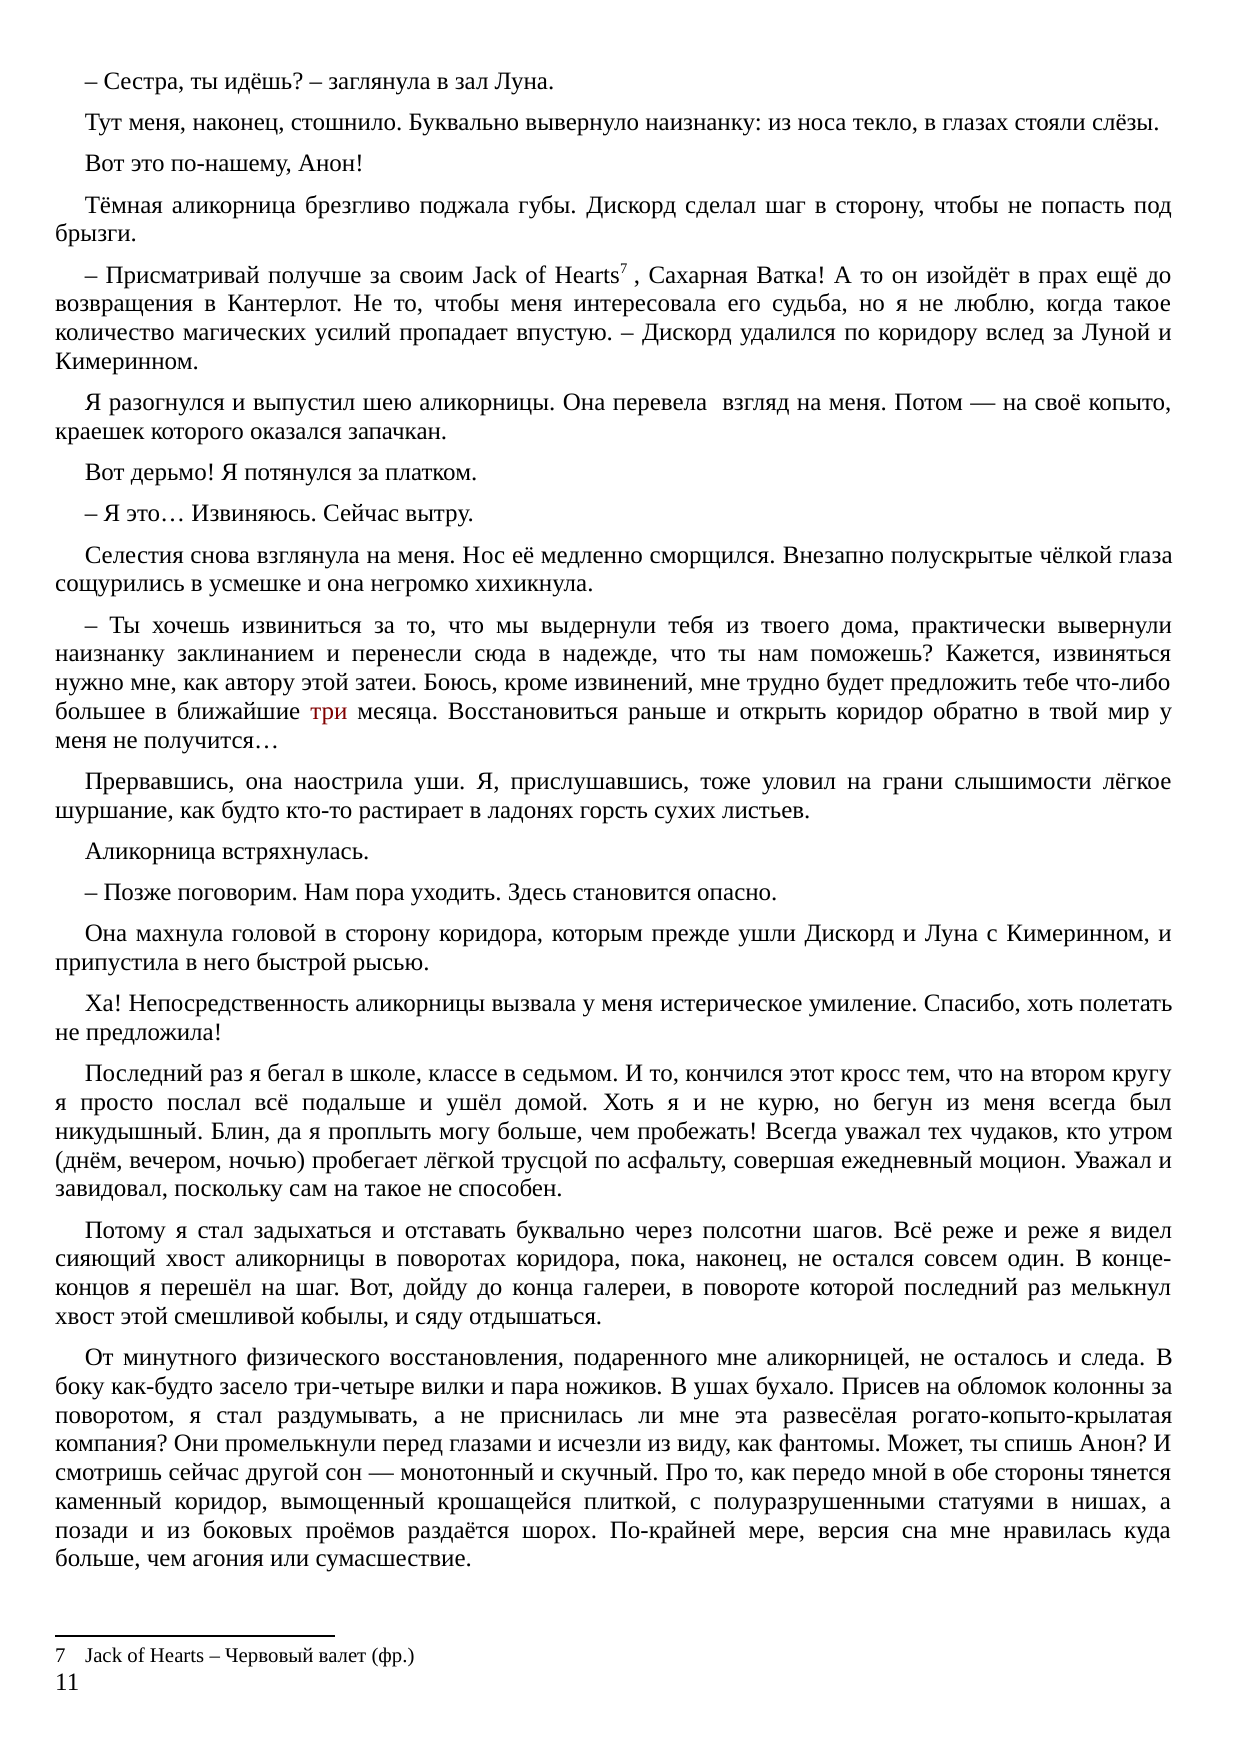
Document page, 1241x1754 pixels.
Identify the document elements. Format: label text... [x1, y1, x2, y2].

text – Я это… Извиняюсь. Сейчас вытру. [55, 498, 1173, 527]
text Тут меня, наконец, стошнило. Буквально вывернуло наизнанку: из носа текло, в глазах стояли слёзы. [55, 107, 1173, 136]
text – Сестра, ты идёшь? – заглянула в зал Луна. [55, 66, 1173, 95]
text От минутного физического восстановления, подаренного мне аликорницей, не осталось и следа. В боку как-будто засело три-четыре вилки и пара ножиков. В ушах бухало. Присев на обломок колонны за поворотом, я стал раздумывать, а не приснилась ли мне эта развесёлая рогато-копыто-крылатая компания? Они промелькнули перед глазами и исчезли из виду, как фантомы. Может, ты спишь Анон? И смотришь сейчас другой сон — монотонный и скучный. Про то, как передо мной в обе стороны тянется каменный коридор, вымощенный крошащейся плиткой, с полуразрушенными статуями в нишах, а позади и из боковых проёмов раздаётся шорох. По-крайней мере, версия сна мне нравилась куда больше, чем агония или сумасшествие. [55, 1342, 1173, 1572]
text – Позже поговорим. Нам пора уходить. Здесь становится опасно. [55, 877, 1173, 906]
text Jack of Hearts – Червовый валет (фр.) [55, 1642, 1173, 1667]
text Вот это по-нашему, Анон! [55, 148, 1173, 177]
text Она махнула головой в сторону коридора, которым прежде ушли Дискорд и Луна с Кимеринном, и припустила в него быстрой рысью. [55, 918, 1173, 976]
text – Ты хочешь извиниться за то, что мы выдернули тебя из твоего дома, практически вывернули наизнанку заклинанием и перенесли сюда в надежде, что ты нам поможешь? Кажется, извиняться нужно мне, как автору этой затеи. Боюсь, кроме извинений, мне трудно будет предложить тебе что-либо большее в ближайшие три месяца. Восстановиться раньше и открыть коридор обратно в твой мир у меня не получится… [55, 610, 1173, 753]
text Потому я стал задыхаться и отставать буквально через полсотни шагов. Всё реже и реже я видел сияющий хвост аликорницы в поворотах коридора, пока, наконец, не остался совсем один. В конце-концов я перешёл на шаг. Вот, дойду до конца галереи, в повороте которой последний раз мелькнул хвост этой смешливой кобылы, и сяду отдышаться. [55, 1215, 1173, 1330]
text Я разогнулся и выпустил шею аликорницы. Она перевела взгляд на меня. Потом — на своё копыто, краешек которого оказался запачкан. [55, 387, 1173, 445]
text Аликорница встряхнулась. [55, 836, 1173, 865]
text Последний раз я бегал в школе, классе в седьмом. И то, кончился этот кросс тем, что на втором кругу я просто послал всё подальше и ушёл домой. Хоть я и не курю, но бегун из меня всегда был никудышный. Блин, да я проплыть могу больше, чем пробежать! Всегда уважал тех чудаков, кто утром (днём, вечером, ночью) пробегает лёгкой трусцой по асфальту, совершая ежедневный моцион. Уважал и завидовал, поскольку сам на такое не способен. [55, 1058, 1173, 1202]
text Селестия снова взглянула на меня. Нос её медленно сморщился. Внезапно полускрытые чёлкой глаза сощурились в усмешке и она негромко хихикнула. [55, 540, 1173, 597]
text Вот дерьмо! Я потянулся за платком. [55, 457, 1173, 486]
text Прервавшись, она наострила уши. Я, прислушавшись, тоже уловил на грани слышимости лёгкое шуршание, как будто кто-то растирает в ладонях горсть сухих листьев. [55, 766, 1173, 823]
text – Присматривай получше за своим Jack of Hearts , Сахарная Ватка! А то он изойдёт в прах ещё до возвращения в Кантерлот. Не то, чтобы меня интересовала его судьба, но я не люблю, когда такое количество магических усилий пропадает впустую. – Дискорд удалился по коридору вслед за Луной и Кимеринном. [55, 260, 1173, 375]
text Тёмная аликорница брезгливо поджала губы. Дискорд сделал шаг в сторону, чтобы не попасть под брызги. [55, 190, 1173, 247]
text Ха! Непосредственность аликорницы вызвала у меня истерическое умиление. Спасибо, хоть полетать не предложила! [55, 988, 1173, 1046]
